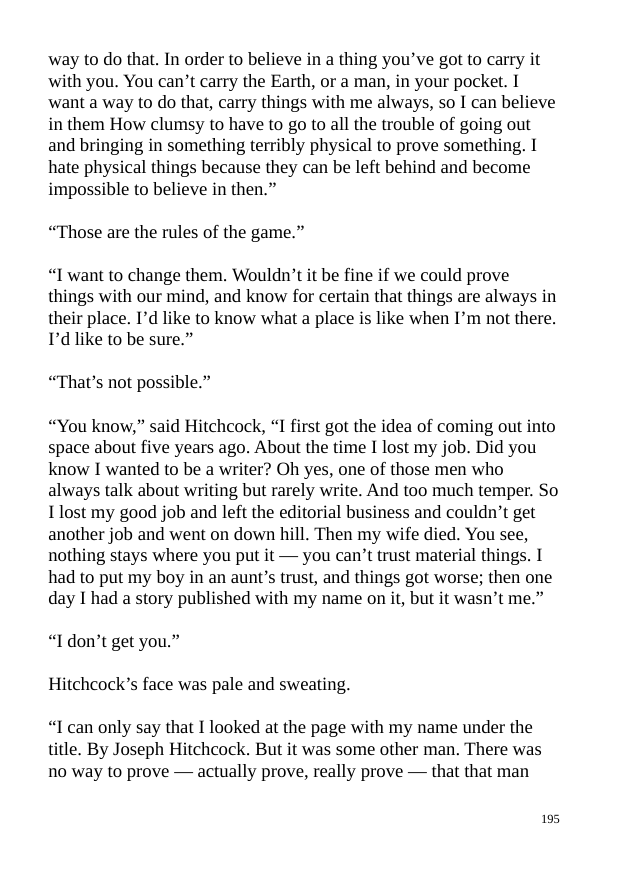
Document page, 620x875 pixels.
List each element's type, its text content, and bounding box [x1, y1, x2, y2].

text way to do that. In order to believe in a thing you’ve got to carry it with you. You can’t carry the Earth, or a man, in your pocket. I want a way to do that, carry things with me always, so I can believe in them How clumsy to have to go to all the trouble of going out and bringing in something terribly physical to prove something. I hate physical things because they can be left behind and become impossible to believe in then.” “Those are the rules of the game.” “I want to change them. Wouldn’t it be fine if we could prove things with our mind, and know for certain that things are always in their place. I’d like to know what a place is like when I’m not there. I’d like to be sure.” “That’s not possible.” “You know,” said Hitchcock, “I first got the idea of coming out into space about five years ago. About the time I lost my job. Did you know I wanted to be a writer? Oh yes, one of those men who always talk about writing but rarely write. And too much temper. So I lost my good job and left the editorial business and couldn’t get another job and went on down hill. Then my wife died. You see, nothing stays where you put it — you can’t trust material things. I had to put my boy in an aunt’s trust, and things got worse; then one day I had a story published with my name on it, but it wasn’t me.” “I don’t get you.” Hitchcock’s face was pale and sweating. “I can only say that I looked at the page with my name under the title. By Joseph Hitchcock. But it was some other man. There was no way to prove — actually prove, really prove — that that man [48, 48, 559, 781]
